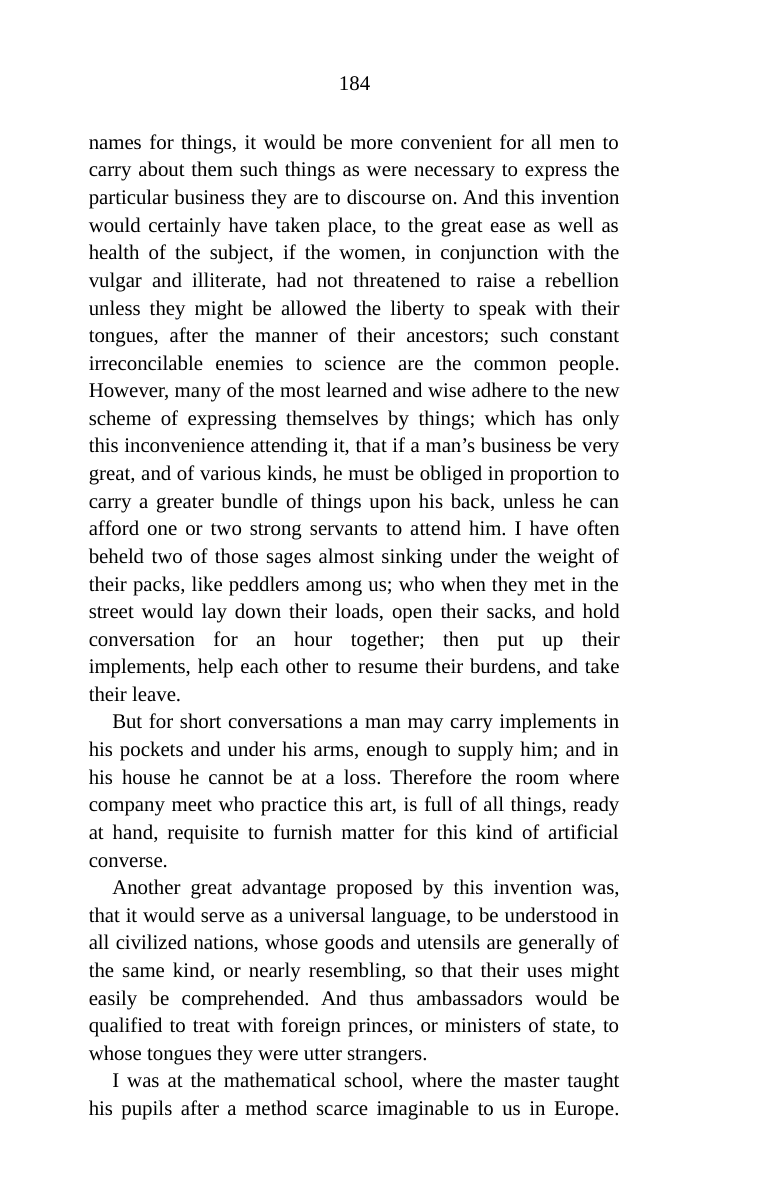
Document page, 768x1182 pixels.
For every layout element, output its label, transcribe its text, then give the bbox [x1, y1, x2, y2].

text But for short conversations a man may carry implements in his pockets and under his arms, enough to supply him; and in his house he cannot be at a loss. Therefore the room where company meet who practice this art, is full of all things, ready at hand, requisite to furnish matter for this kind of artificial converse. [88, 709, 620, 872]
text names for things, it would be more convenient for all men to carry about them such things as were necessary to express the particular business they are to discourse on. And this invention would certainly have taken place, to the great ease as well as health of the subject, if the women, in conjunction with the vulgar and illiterate, had not threatened to raise a rebellion unless they might be allowed the liberty to speak with their tongues, after the manner of their ancestors; such constant irreconcilable enemies to science are the common people. However, many of the most learned and wise adhere to the new scheme of expressing themselves by things; which has only this inconvenience attending it, that if a man’s business be very great, and of various kinds, he must be obliged in proportion to carry a greater bundle of things upon his back, unless he can afford one or two strong servants to attend him. I have often beheld two of those sages almost sinking under the weight of their packs, like peddlers among us; who when they met in the street would lay down their loads, open their sacks, and hold conversation for an hour together; then put up their implements, help each other to resume their burdens, and take their leave. [88, 130, 620, 706]
text Another great advantage proposed by this invention was, that it would serve as a universal language, to be understood in all civilized nations, whose goods and utensils are generally of the same kind, or nearly resembling, so that their uses might easily be comprehended. And thus ambassadors would be qualified to treat with foreign princes, or ministers of state, to whose tongues they were utter strangers. [88, 875, 620, 1065]
text I was at the mathematical school, where the master taught his pupils after a method scarce imaginable to us in Europe. [88, 1068, 620, 1120]
